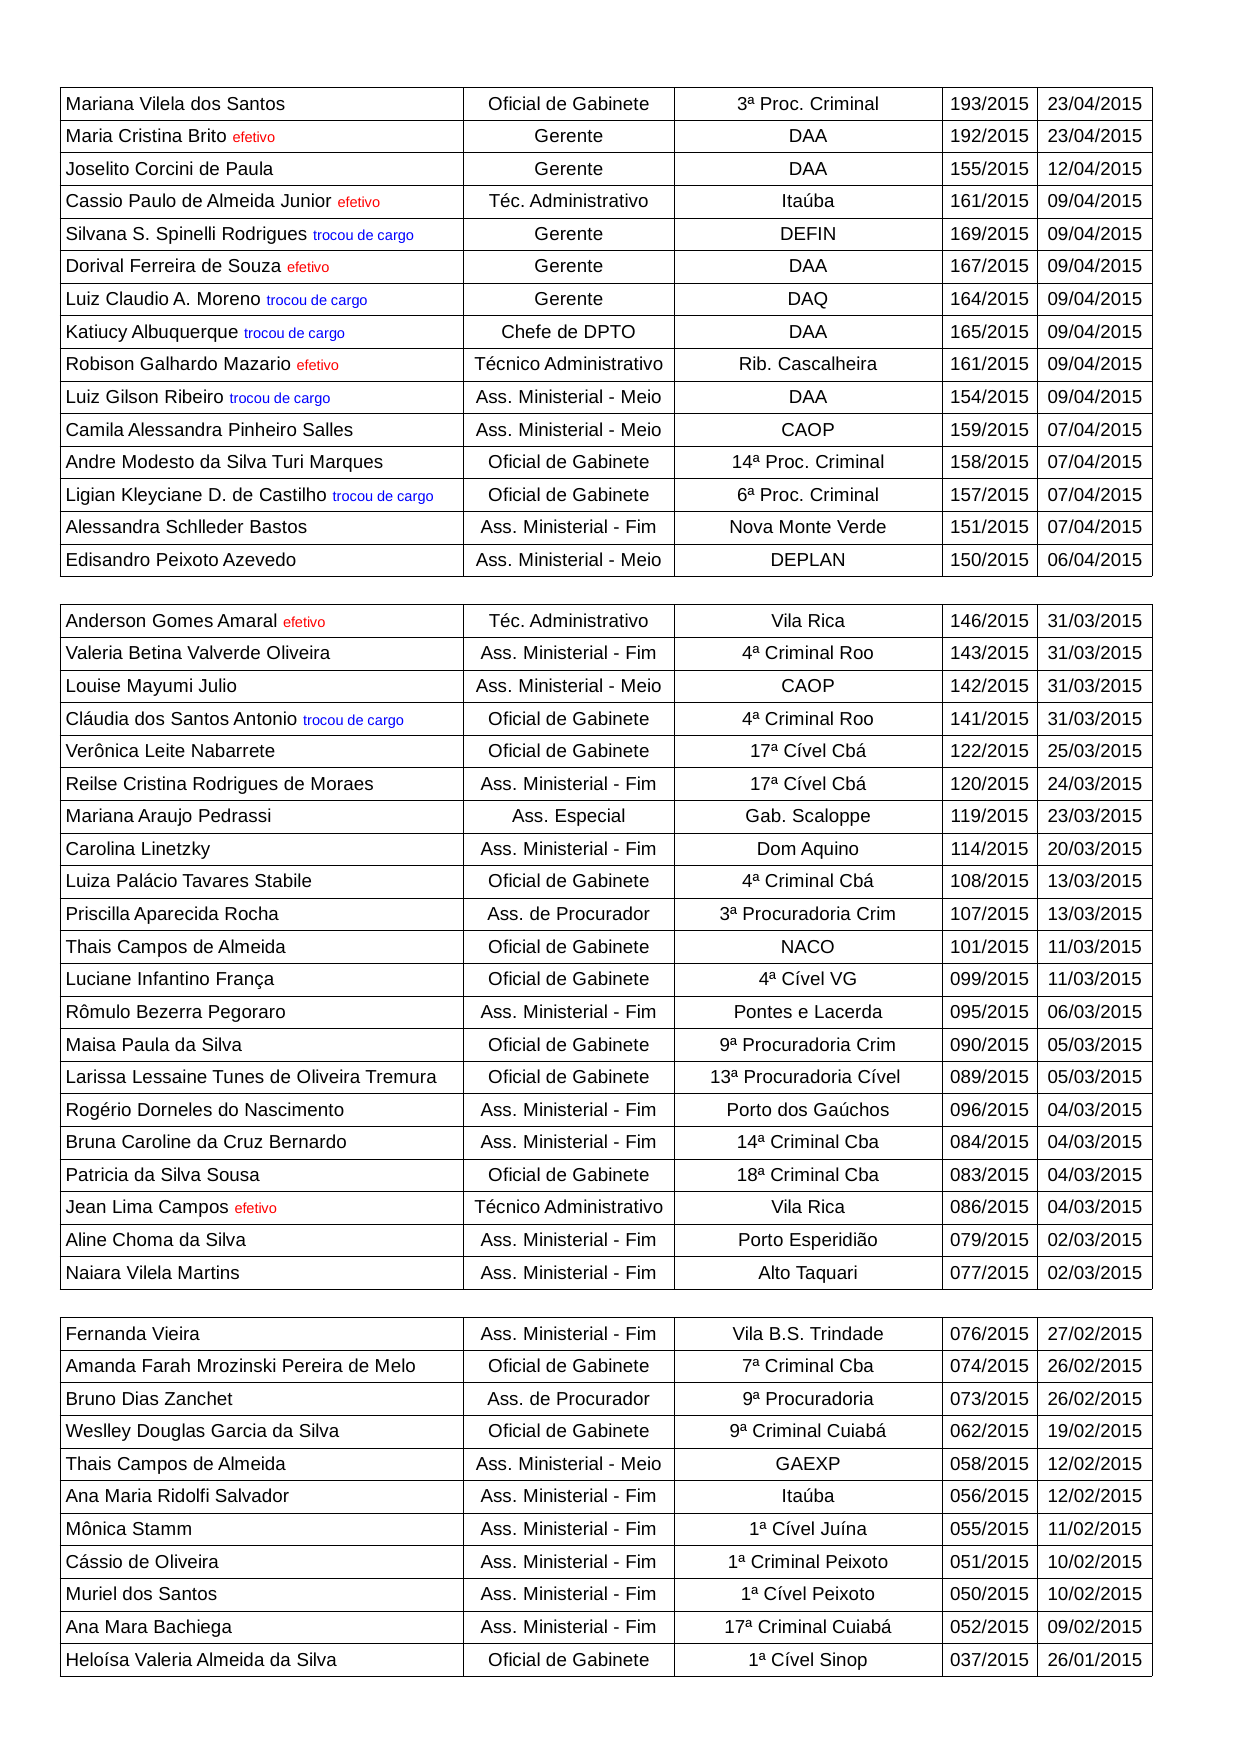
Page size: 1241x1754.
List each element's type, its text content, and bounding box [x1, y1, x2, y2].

table_cell 9ª Procuradoria [675, 1383, 942, 1415]
table_cell Alessandra Schlleder Bastos [61, 512, 463, 543]
table_cell 077/2015 [943, 1257, 1037, 1289]
table_cell Rômulo Bezerra Pegoraro [61, 997, 463, 1028]
table_header 146/2015 [943, 605, 1037, 637]
table_cell 122/2015 [943, 736, 1037, 767]
table_cell Oficial de Gabinete [464, 1416, 674, 1447]
table_cell Ass. Ministerial - Fim [464, 1514, 674, 1545]
table_cell 154/2015 [943, 382, 1037, 413]
table_cell Gerente [464, 121, 674, 152]
table_cell CAOP [675, 671, 942, 702]
table_cell 150/2015 [943, 545, 1037, 576]
table_header Téc. Administrativo [464, 605, 674, 637]
table_cell 12/04/2015 [1038, 153, 1152, 185]
table_cell Muriel dos Santos [61, 1579, 463, 1611]
table_header 31/03/2015 [1038, 605, 1152, 637]
table_cell Thais Campos de Almeida [61, 931, 463, 963]
table_cell Verônica Leite Nabarrete [61, 736, 463, 767]
table_cell 055/2015 [943, 1514, 1037, 1545]
table_cell 050/2015 [943, 1579, 1037, 1611]
table_cell NACO [675, 931, 942, 963]
table_header 076/2015 [943, 1318, 1037, 1350]
table_cell 02/03/2015 [1038, 1225, 1152, 1256]
table_cell DAA [675, 121, 942, 152]
table_cell Silvana S. Spinelli Rodrigues trocou de cargo [61, 219, 463, 250]
table_cell Vila Rica [675, 1192, 942, 1224]
table_cell 079/2015 [943, 1225, 1037, 1256]
table_cell Oficial de Gabinete [464, 1160, 674, 1191]
table_cell 26/02/2015 [1038, 1351, 1152, 1382]
table_cell Gerente [464, 284, 674, 315]
table_cell Carolina Linetzky [61, 834, 463, 865]
table_cell Ass. Ministerial - Fim [464, 997, 674, 1028]
table_cell 095/2015 [943, 997, 1037, 1028]
table_cell Técnico Administrativo [464, 349, 674, 381]
table_header Anderson Gomes Amaral efetivo [61, 605, 463, 637]
table_cell 074/2015 [943, 1351, 1037, 1382]
table_cell 07/04/2015 [1038, 447, 1152, 478]
table_cell Oficial de Gabinete [464, 1062, 674, 1093]
table_cell 09/04/2015 [1038, 316, 1152, 348]
table_cell 101/2015 [943, 931, 1037, 963]
table_cell 089/2015 [943, 1062, 1037, 1093]
table_cell 167/2015 [943, 251, 1037, 283]
table_cell Oficial de Gabinete [464, 1351, 674, 1382]
table_cell Maisa Paula da Silva [61, 1029, 463, 1061]
table_cell 062/2015 [943, 1416, 1037, 1447]
table_cell 04/03/2015 [1038, 1094, 1152, 1126]
table_cell 09/04/2015 [1038, 382, 1152, 413]
table_cell Gerente [464, 251, 674, 283]
table_cell Ass. Ministerial - Fim [464, 1481, 674, 1513]
table_cell 09/04/2015 [1038, 349, 1152, 381]
table_cell 09/04/2015 [1038, 284, 1152, 315]
table_cell 151/2015 [943, 512, 1037, 543]
table_cell 073/2015 [943, 1383, 1037, 1415]
table_cell Luiz Claudio A. Moreno trocou de cargo [61, 284, 463, 315]
table_cell Ass. Ministerial - Fim [464, 1612, 674, 1643]
table_cell 141/2015 [943, 703, 1037, 735]
table_cell 056/2015 [943, 1481, 1037, 1513]
table_cell Robison Galhardo Mazario efetivo [61, 349, 463, 381]
table_header Mariana Vilela dos Santos [61, 88, 463, 120]
table_header Vila Rica [675, 605, 942, 637]
table_cell Técnico Administrativo [464, 1192, 674, 1224]
table_cell 04/03/2015 [1038, 1160, 1152, 1191]
table_cell 19/02/2015 [1038, 1416, 1152, 1447]
table_cell 1ª Cível Sinop [675, 1644, 942, 1676]
table_cell Cassio Paulo de Almeida Junior efetivo [61, 186, 463, 217]
table_cell CAOP [675, 414, 942, 446]
table_cell Oficial de Gabinete [464, 736, 674, 767]
table_cell DAQ [675, 284, 942, 315]
table_cell Katiucy Albuquerque trocou de cargo [61, 316, 463, 348]
table_header Oficial de Gabinete [464, 88, 674, 120]
table_cell Alto Taquari [675, 1257, 942, 1289]
table_header 27/02/2015 [1038, 1318, 1152, 1350]
table_cell 099/2015 [943, 964, 1037, 996]
table_cell 120/2015 [943, 768, 1037, 800]
table_cell 3ª Procuradoria Crim [675, 899, 942, 930]
table_cell 24/03/2015 [1038, 768, 1152, 800]
table_cell Ass. Ministerial - Fim [464, 1257, 674, 1289]
table_cell 165/2015 [943, 316, 1037, 348]
table_cell Ana Maria Ridolfi Salvador [61, 1481, 463, 1513]
table_cell 05/03/2015 [1038, 1062, 1152, 1093]
table_cell 14ª Proc. Criminal [675, 447, 942, 478]
table_cell Ass. Ministerial - Meio [464, 382, 674, 413]
table_cell Ass. Ministerial - Fim [464, 834, 674, 865]
table_cell DAA [675, 251, 942, 283]
table_cell Oficial de Gabinete [464, 479, 674, 511]
table_cell 107/2015 [943, 899, 1037, 930]
table_cell 108/2015 [943, 866, 1037, 898]
table_cell Ass. de Procurador [464, 899, 674, 930]
table_cell 04/03/2015 [1038, 1127, 1152, 1158]
table_cell 09/02/2015 [1038, 1612, 1152, 1643]
table_cell 4ª Criminal Roo [675, 638, 942, 669]
table_cell 037/2015 [943, 1644, 1037, 1676]
table_cell 051/2015 [943, 1546, 1037, 1578]
table_cell 158/2015 [943, 447, 1037, 478]
table_cell 4ª Criminal Roo [675, 703, 942, 735]
table_cell Ass. Ministerial - Meio [464, 414, 674, 446]
table_cell Valeria Betina Valverde Oliveira [61, 638, 463, 669]
table_cell Heloísa Valeria Almeida da Silva [61, 1644, 463, 1676]
table_cell 1ª Criminal Peixoto [675, 1546, 942, 1578]
table_cell Ass. Ministerial - Meio [464, 545, 674, 576]
table_cell Ligian Kleyciane D. de Castilho trocou de cargo [61, 479, 463, 511]
table_cell 096/2015 [943, 1094, 1037, 1126]
table_cell 26/02/2015 [1038, 1383, 1152, 1415]
table_cell Oficial de Gabinete [464, 703, 674, 735]
table_cell 11/03/2015 [1038, 931, 1152, 963]
table_cell 084/2015 [943, 1127, 1037, 1158]
table_cell Reilse Cristina Rodrigues de Moraes [61, 768, 463, 800]
table_cell 052/2015 [943, 1612, 1037, 1643]
table_cell 11/02/2015 [1038, 1514, 1152, 1545]
table_cell Camila Alessandra Pinheiro Salles [61, 414, 463, 446]
table_cell Oficial de Gabinete [464, 447, 674, 478]
table_cell Maria Cristina Brito efetivo [61, 121, 463, 152]
table_cell 26/01/2015 [1038, 1644, 1152, 1676]
table_cell 07/04/2015 [1038, 479, 1152, 511]
table_cell Bruno Dias Zanchet [61, 1383, 463, 1415]
table_cell 09/04/2015 [1038, 219, 1152, 250]
table_cell 13ª Procuradoria Cível [675, 1062, 942, 1093]
table_cell Rib. Cascalheira [675, 349, 942, 381]
table_header Ass. Ministerial - Fim [464, 1318, 674, 1350]
table_cell 06/03/2015 [1038, 997, 1152, 1028]
table_cell 17ª Criminal Cuiabá [675, 1612, 942, 1643]
table_cell Ass. Ministerial - Fim [464, 1127, 674, 1158]
table_cell 161/2015 [943, 349, 1037, 381]
table_cell Nova Monte Verde [675, 512, 942, 543]
table_cell 192/2015 [943, 121, 1037, 152]
table_cell 09/04/2015 [1038, 251, 1152, 283]
table_cell Pontes e Lacerda [675, 997, 942, 1028]
table_cell 9ª Procuradoria Crim [675, 1029, 942, 1061]
table_cell Priscilla Aparecida Rocha [61, 899, 463, 930]
table_cell Chefe de DPTO [464, 316, 674, 348]
table_cell 164/2015 [943, 284, 1037, 315]
table_cell 1ª Cível Peixoto [675, 1579, 942, 1611]
table_cell Oficial de Gabinete [464, 931, 674, 963]
table_cell Téc. Administrativo [464, 186, 674, 217]
table_header 193/2015 [943, 88, 1037, 120]
table_cell Oficial de Gabinete [464, 866, 674, 898]
table_cell Oficial de Gabinete [464, 964, 674, 996]
table_cell Ass. Ministerial - Fim [464, 512, 674, 543]
table_cell Edisandro Peixoto Azevedo [61, 545, 463, 576]
table_cell DEPLAN [675, 545, 942, 576]
table_cell 09/04/2015 [1038, 186, 1152, 217]
table_cell Oficial de Gabinete [464, 1644, 674, 1676]
table_cell Louise Mayumi Julio [61, 671, 463, 702]
table_cell Ass. Ministerial - Meio [464, 1449, 674, 1480]
table_cell Andre Modesto da Silva Turi Marques [61, 447, 463, 478]
table_cell 1ª Cível Juína [675, 1514, 942, 1545]
table_cell Cássio de Oliveira [61, 1546, 463, 1578]
table_cell 18ª Criminal Cba [675, 1160, 942, 1191]
table_cell DEFIN [675, 219, 942, 250]
table_cell Oficial de Gabinete [464, 1029, 674, 1061]
table_cell Luciane Infantino França [61, 964, 463, 996]
table_cell 31/03/2015 [1038, 703, 1152, 735]
table_cell 090/2015 [943, 1029, 1037, 1061]
table_cell DAA [675, 382, 942, 413]
table_cell Larissa Lessaine Tunes de Oliveira Tremura [61, 1062, 463, 1093]
table_cell Thais Campos de Almeida [61, 1449, 463, 1480]
table_cell 7ª Criminal Cba [675, 1351, 942, 1382]
table_cell 23/04/2015 [1038, 121, 1152, 152]
table_cell Mariana Araujo Pedrassi [61, 801, 463, 832]
table_cell Gab. Scaloppe [675, 801, 942, 832]
table_header 23/04/2015 [1038, 88, 1152, 120]
table_cell Itaúba [675, 1481, 942, 1513]
table_cell 13/03/2015 [1038, 866, 1152, 898]
table_cell 9ª Criminal Cuiabá [675, 1416, 942, 1447]
table_cell 31/03/2015 [1038, 638, 1152, 669]
table_cell Ass. Ministerial - Fim [464, 1094, 674, 1126]
table_cell GAEXP [675, 1449, 942, 1480]
table_cell 10/02/2015 [1038, 1546, 1152, 1578]
table_cell Rogério Dorneles do Nascimento [61, 1094, 463, 1126]
table_cell Amanda Farah Mrozinski Pereira de Melo [61, 1351, 463, 1382]
table_cell Gerente [464, 219, 674, 250]
table_cell Ass. de Procurador [464, 1383, 674, 1415]
table_cell 058/2015 [943, 1449, 1037, 1480]
table_cell Ass. Ministerial - Fim [464, 768, 674, 800]
table_cell 083/2015 [943, 1160, 1037, 1191]
table_cell 06/04/2015 [1038, 545, 1152, 576]
table_header Fernanda Vieira [61, 1318, 463, 1350]
table_cell 143/2015 [943, 638, 1037, 669]
table_cell Mônica Stamm [61, 1514, 463, 1545]
table_cell Ass. Ministerial - Fim [464, 638, 674, 669]
table_cell Naiara Vilela Martins [61, 1257, 463, 1289]
table_cell 086/2015 [943, 1192, 1037, 1224]
table_cell 4ª Cível VG [675, 964, 942, 996]
table_cell 02/03/2015 [1038, 1257, 1152, 1289]
table_cell Ass. Ministerial - Fim [464, 1225, 674, 1256]
table_cell 31/03/2015 [1038, 671, 1152, 702]
table_header Vila B.S. Trindade [675, 1318, 942, 1350]
table_cell 17ª Cível Cbá [675, 768, 942, 800]
table_cell Porto dos Gaúchos [675, 1094, 942, 1126]
table_cell 157/2015 [943, 479, 1037, 511]
table_cell Weslley Douglas Garcia da Silva [61, 1416, 463, 1447]
table_cell 4ª Criminal Cbá [675, 866, 942, 898]
table_cell Gerente [464, 153, 674, 185]
table_cell Jean Lima Campos efetivo [61, 1192, 463, 1224]
table_cell DAA [675, 153, 942, 185]
table_cell DAA [675, 316, 942, 348]
table_cell 12/02/2015 [1038, 1481, 1152, 1513]
table_cell Ass. Especial [464, 801, 674, 832]
table_cell 6ª Proc. Criminal [675, 479, 942, 511]
table_cell Itaúba [675, 186, 942, 217]
table_cell 159/2015 [943, 414, 1037, 446]
table_cell 169/2015 [943, 219, 1037, 250]
table_header 3ª Proc. Criminal [675, 88, 942, 120]
table_cell Bruna Caroline da Cruz Bernardo [61, 1127, 463, 1158]
table_cell Luiz Gilson Ribeiro trocou de cargo [61, 382, 463, 413]
table_cell 07/04/2015 [1038, 512, 1152, 543]
table_cell Ana Mara Bachiega [61, 1612, 463, 1643]
table_cell 17ª Cível Cbá [675, 736, 942, 767]
table_cell 25/03/2015 [1038, 736, 1152, 767]
table_cell 142/2015 [943, 671, 1037, 702]
table_cell Ass. Ministerial - Fim [464, 1579, 674, 1611]
table_cell 14ª Criminal Cba [675, 1127, 942, 1158]
table_cell 07/04/2015 [1038, 414, 1152, 446]
table_cell 12/02/2015 [1038, 1449, 1152, 1480]
table_cell 20/03/2015 [1038, 834, 1152, 865]
table_cell Porto Esperidião [675, 1225, 942, 1256]
table_cell Dom Aquino [675, 834, 942, 865]
table_cell 114/2015 [943, 834, 1037, 865]
table_cell 10/02/2015 [1038, 1579, 1152, 1611]
table_cell Patricia da Silva Sousa [61, 1160, 463, 1191]
table_cell Dorival Ferreira de Souza efetivo [61, 251, 463, 283]
table_cell Luiza Palácio Tavares Stabile [61, 866, 463, 898]
table_cell 13/03/2015 [1038, 899, 1152, 930]
table_cell 155/2015 [943, 153, 1037, 185]
table_cell 23/03/2015 [1038, 801, 1152, 832]
table_cell Ass. Ministerial - Fim [464, 1546, 674, 1578]
table_cell 04/03/2015 [1038, 1192, 1152, 1224]
table_cell Ass. Ministerial - Meio [464, 671, 674, 702]
table_cell 161/2015 [943, 186, 1037, 217]
table_cell Aline Choma da Silva [61, 1225, 463, 1256]
table_cell Cláudia dos Santos Antonio trocou de cargo [61, 703, 463, 735]
table_cell 11/03/2015 [1038, 964, 1152, 996]
table_cell 05/03/2015 [1038, 1029, 1152, 1061]
table_cell Joselito Corcini de Paula [61, 153, 463, 185]
table_cell 119/2015 [943, 801, 1037, 832]
